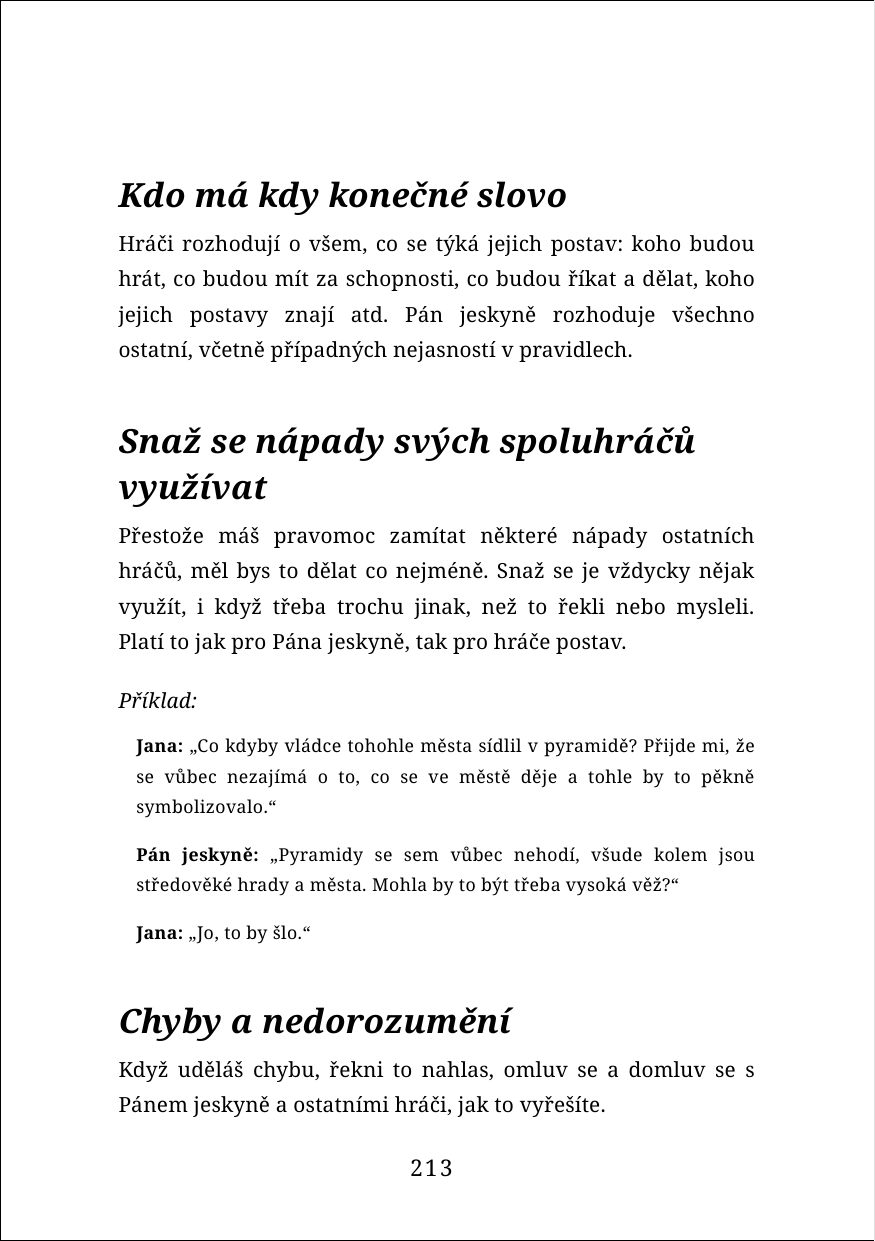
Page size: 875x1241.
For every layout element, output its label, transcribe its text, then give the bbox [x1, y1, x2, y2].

text Pán jeskyně: „Pyramidy se sem vůbec nehodí, všude kolem jsou středověké hrady a města. Mohla by to být třeba vysoká věž?“ [136, 842, 756, 897]
text Příklad: [118, 687, 756, 715]
text Hráči rozhodují o všem, co se týká jejich postav: koho budou hrát, co budou mít za schopnosti, co budou říkat a dělat, koho jejich postavy znají atd. Pán jeskyně rozhoduje všechno ostatní, včetně případných nejasností v pravidlech. [118, 229, 756, 364]
subtitle Snaž se nápady svých spoluhráčů využívat [118, 418, 756, 509]
text Přestože máš pravomoc zamítat některé nápady ostatních hráčů, měl bys to dělat co nejméně. Snaž se je vždycky nějak využít, i když třeba trochu jinak, než to řekli nebo mysleli. Platí to jak pro Pána jeskyně, tak pro hráče postav. [118, 521, 756, 656]
subtitle Kdo má kdy konečné slovo [118, 172, 756, 217]
text Jana: „Jo, to by šlo.“ [136, 920, 756, 944]
text Když uděláš chybu, řekni to nahlas, omluv se a domluv se s Pánem jeskyně a ostatními hráči, jak to vyřešíte. [118, 1055, 756, 1119]
subtitle Chyby a nedorozumění [118, 998, 756, 1043]
text Jana: „Co kdyby vládce tohohle města sídlil v pyramidě? Přijde mi, že se vůbec nezajímá o to, co se ve městě děje a tohle by to pěkně symbolizovalo.“ [136, 734, 756, 818]
